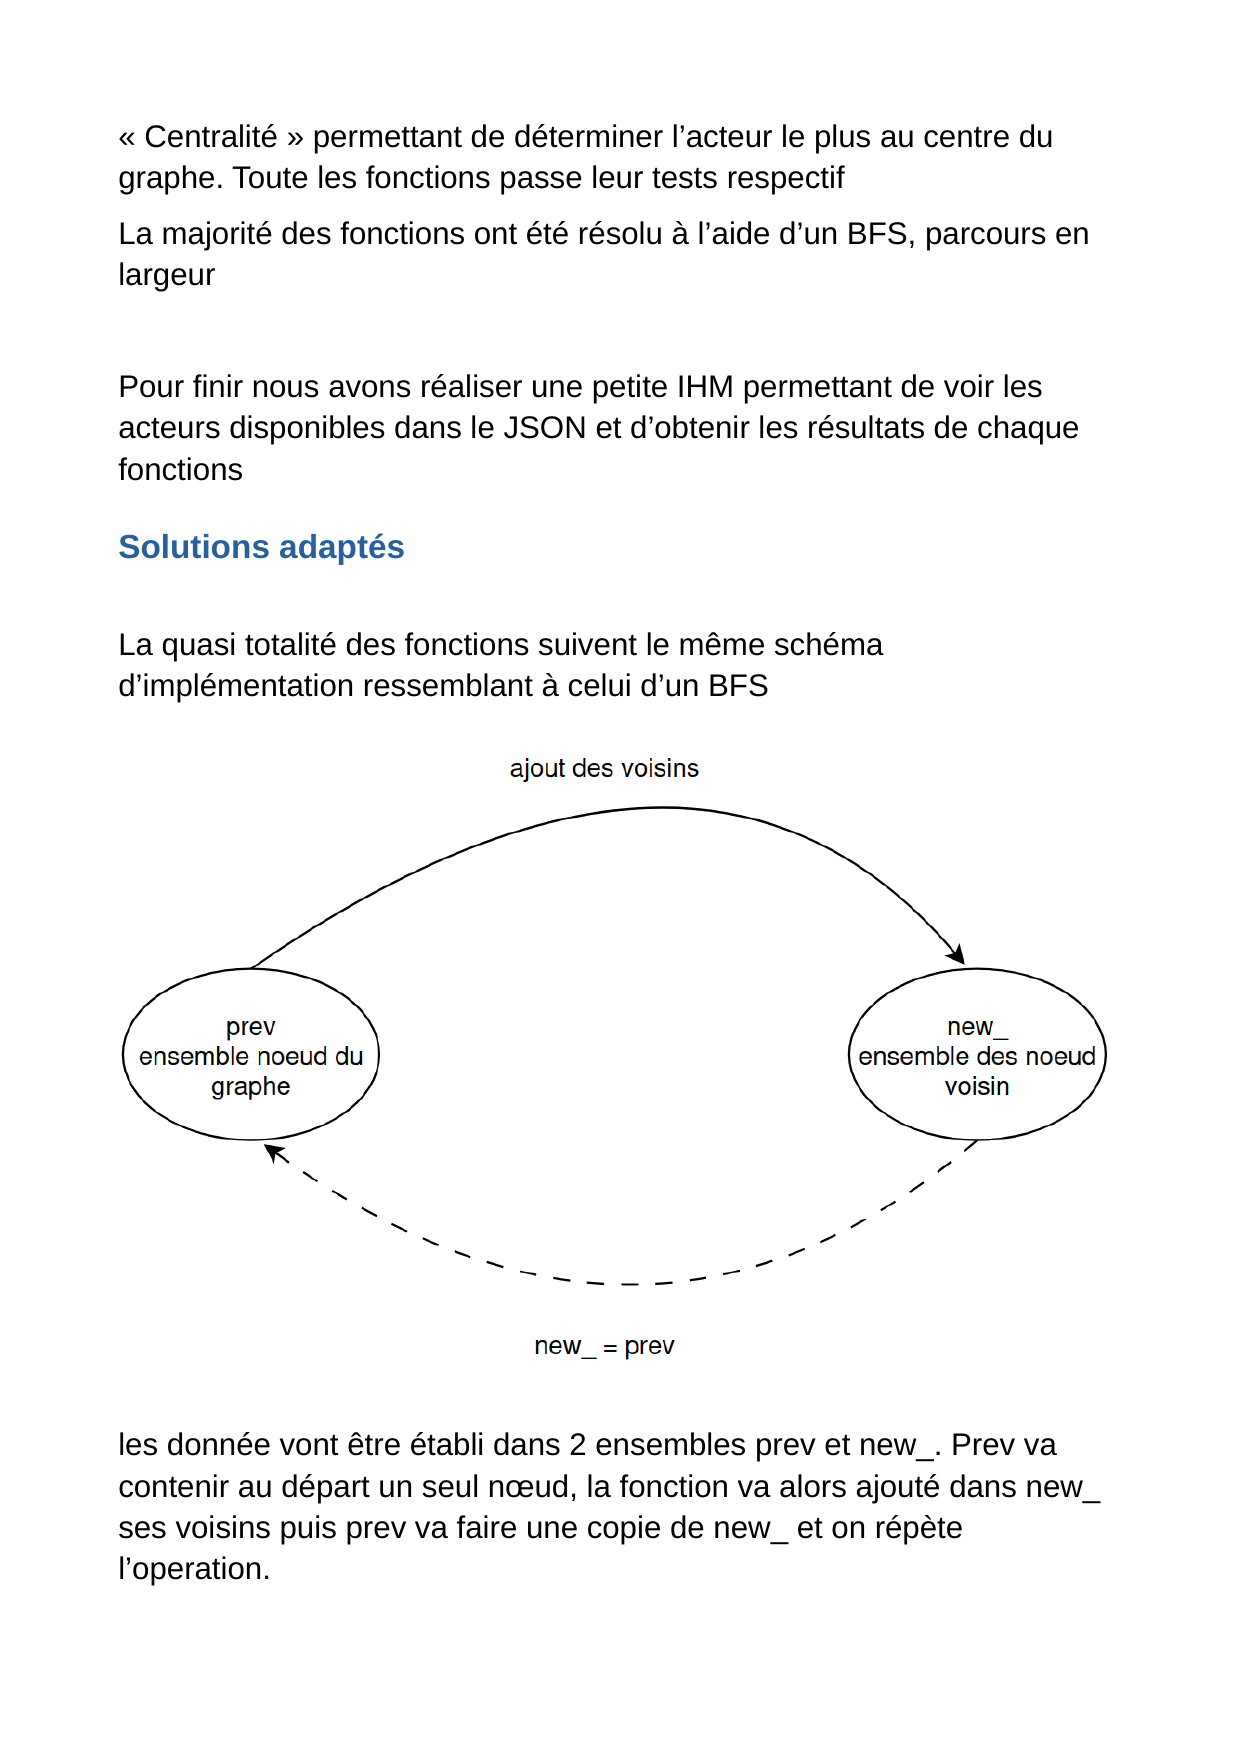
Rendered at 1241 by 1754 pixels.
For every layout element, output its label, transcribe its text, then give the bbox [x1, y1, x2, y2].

text La quasi totalité des fonctions suivent le même schéma d’implémentation ressemblant à celui d’un BFS [118, 626, 1122, 703]
text les donnée vont être établi dans 2 ensembles prev et new_. Prev va contenir au départ un seul nœud, la fonction va alors ajouté dans new_ ses voisins puis prev va faire une copie de new_ et on répète l’operation. [118, 1426, 1122, 1586]
picture [116, 752, 1121, 1366]
text Pour finir nous avons réaliser une petite IHM permettant de voir les acteurs disponibles dans le JSON et d’obtenir les résultats de chaque fonctions [118, 368, 1122, 487]
text « Centralité » permettant de déterminer l’acteur le plus au centre du graphe. Toute les fonctions passe leur tests respectif [118, 118, 1122, 195]
text La majorité des fonctions ont été résolu à l’aide d’un BFS, parcours en largeur [118, 215, 1122, 292]
subtitle Solutions adaptés [118, 527, 1122, 566]
